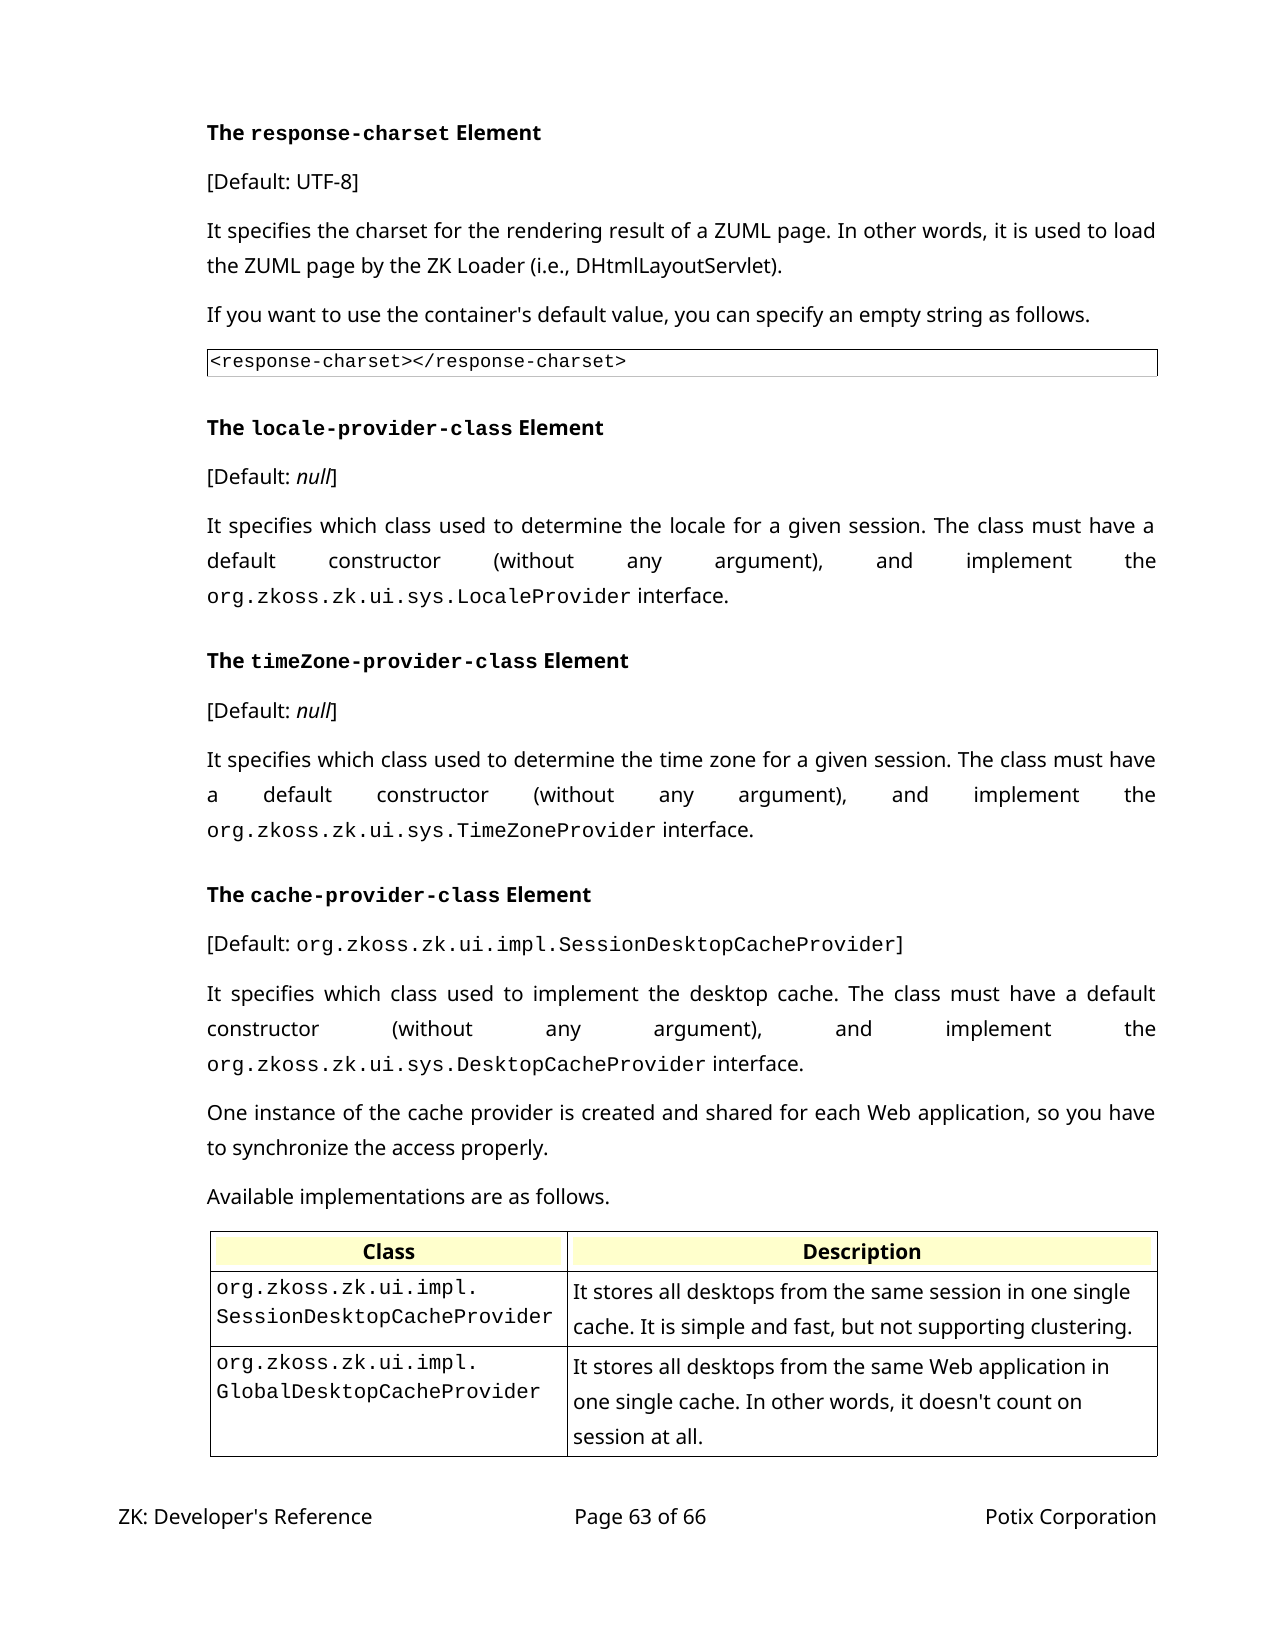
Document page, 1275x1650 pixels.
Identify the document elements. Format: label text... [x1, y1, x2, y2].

text [Default: null] [207, 462, 1157, 490]
text [Default: org.zkoss.zk.ui.impl.SessionDesktopCacheProvider] [207, 929, 1157, 958]
subtitle The response-charset Element [207, 118, 1157, 147]
text <response-charset></response-charset> [208, 350, 1157, 376]
text It specifies which class used to implement the desktop cache. The class must have a default constructor (without any argument), and implement the org.zkoss.zk.ui.sys.DesktopCacheProvider interface. [207, 979, 1157, 1078]
text It specifies the charset for the rendering result of a ZUML page. In other words, it is used to load the ZUML page by the ZK Loader (i.e., DHtmlLayoutServlet). [207, 216, 1157, 279]
subtitle The cache-provider-class Element [207, 880, 1157, 909]
subtitle The timeZone-provider-class Element [207, 647, 1157, 675]
table_cell It stores all desktops from the same Web application in one single cache. In other words, it doesn't count on session at all. [568, 1347, 1157, 1456]
text [Default: UTF-8] [207, 167, 1157, 196]
text One instance of the cache provider is created and shared for each Web application, so you have to synchronize the access properly. [207, 1098, 1157, 1162]
text If you want to use the container's default value, you can specify an empty string as follows. [207, 300, 1157, 328]
table_cell org.zkoss.zk.ui.impl. GlobalDesktopCacheProvider [211, 1347, 567, 1456]
text It specifies which class used to determine the time zone for a given session. The class must have a default constructor (without any argument), and implement the org.zkoss.zk.ui.sys.TimeZoneProvider interface. [207, 745, 1157, 844]
table_header Class [211, 1232, 567, 1271]
subtitle The locale-provider-class Element [207, 413, 1157, 442]
table_cell It stores all desktops from the same session in one single cache. It is simple and fast, but not supporting clustering. [568, 1272, 1157, 1346]
text It specifies which class used to determine the locale for a given session. The class must have a default constructor (without any argument), and implement the org.zkoss.zk.ui.sys.LocaleProvider interface. [207, 511, 1157, 610]
text Available implementations are as follows. [207, 1182, 1157, 1211]
table_cell org.zkoss.zk.ui.impl. SessionDesktopCacheProvider [211, 1272, 567, 1346]
table_header Description [568, 1232, 1157, 1271]
text [Default: null] [207, 696, 1157, 724]
